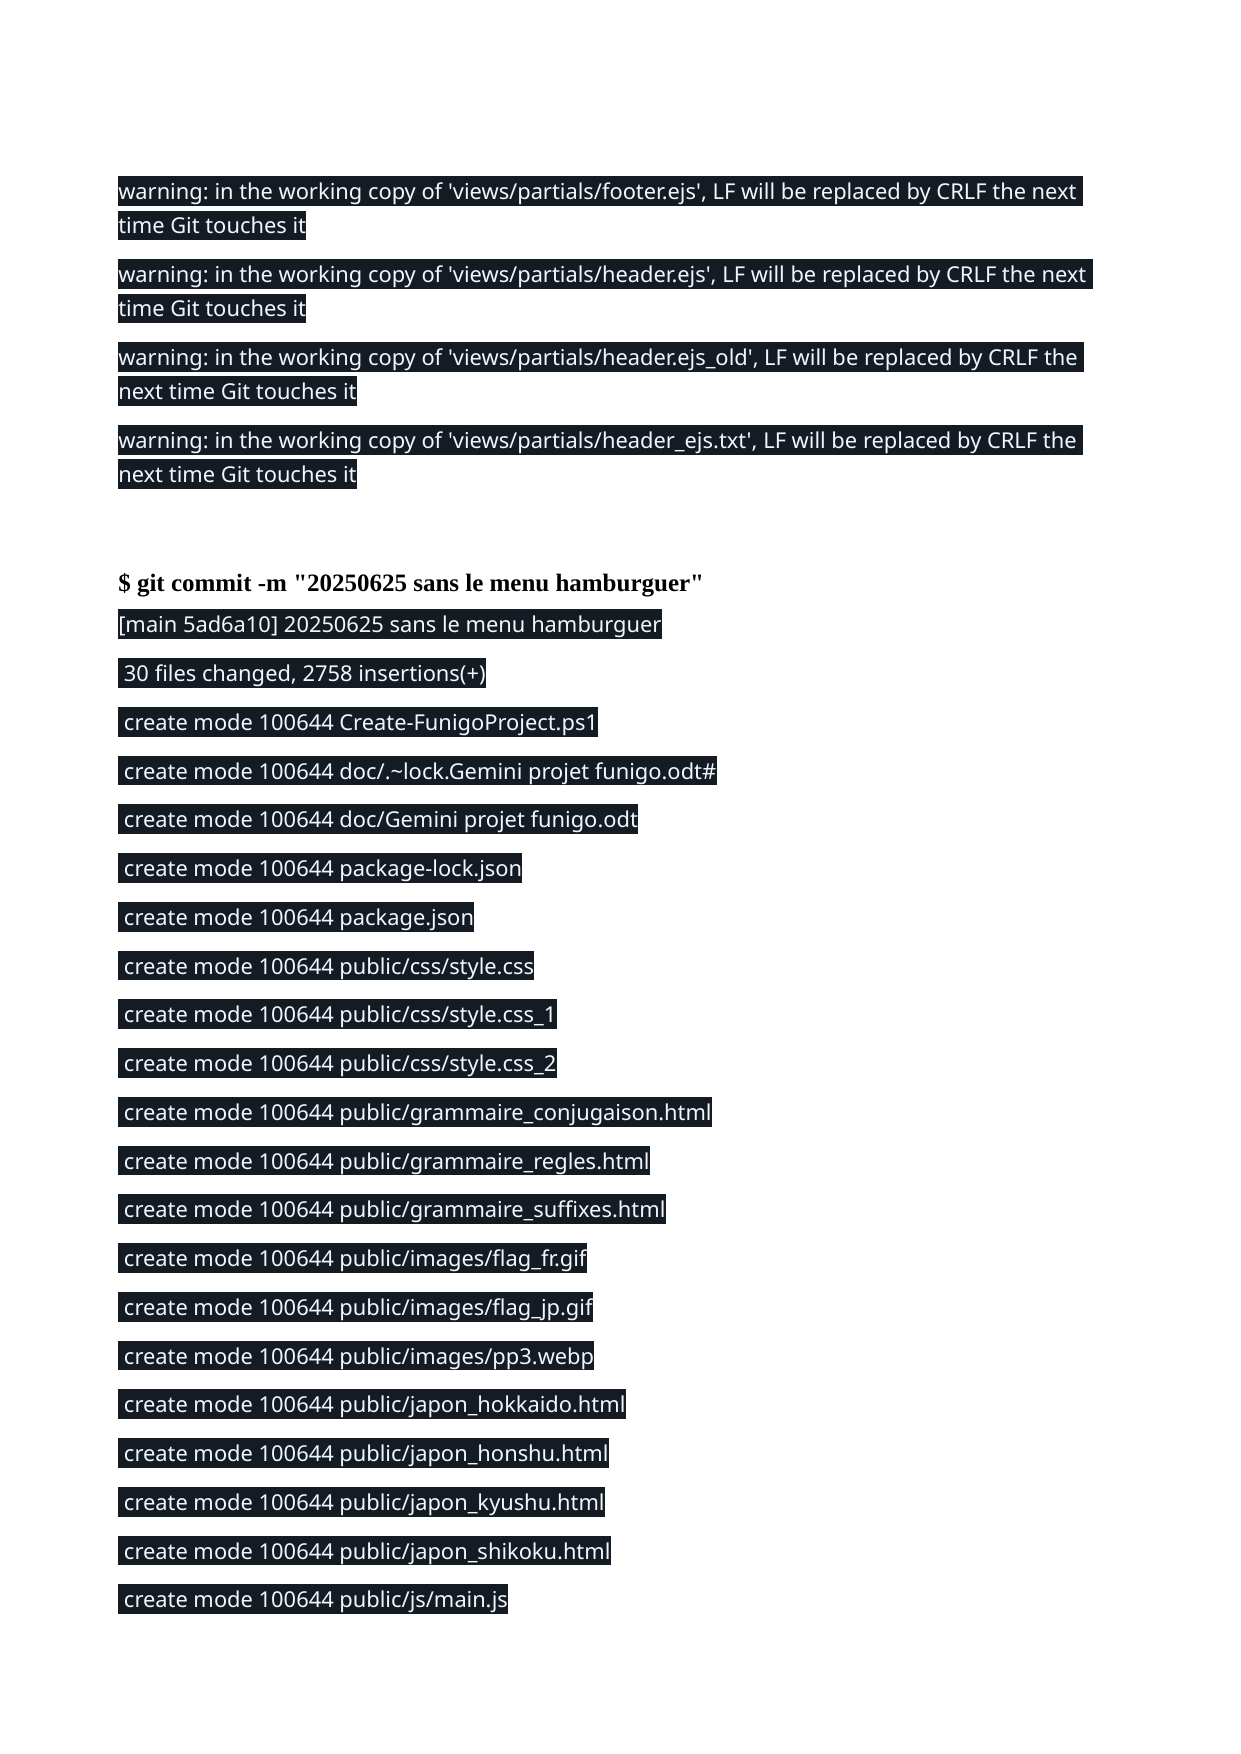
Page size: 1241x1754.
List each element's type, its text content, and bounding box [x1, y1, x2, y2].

text create mode 100644 public/images/pp3.webp [118, 1341, 1122, 1370]
text create mode 100644 doc/Gemini projet funigo.odt [118, 804, 1122, 834]
text create mode 100644 public/css/style.css_1 [118, 999, 1122, 1029]
text create mode 100644 public/css/style.css_2 [118, 1048, 1122, 1078]
text 30 files changed, 2758 insertions(+) [118, 658, 1122, 688]
text create mode 100644 doc/.~lock.Gemini projet funigo.odt# [118, 756, 1122, 785]
text [main 5ad6a10] 20250625 sans le menu hamburguer [118, 609, 1122, 639]
text create mode 100644 public/japon_kyushu.html [118, 1487, 1122, 1517]
subtitle $ git commit -m "20250625 sans le menu hamburguer" [118, 568, 1122, 597]
text create mode 100644 public/japon_shikoku.html [118, 1536, 1122, 1565]
text warning: in the working copy of 'views/partials/header.ejs_old', LF will be replaced by CRLF the next time Git touches it [118, 342, 1122, 406]
text create mode 100644 Create-FunigoProject.ps1 [118, 707, 1122, 737]
text warning: in the working copy of 'views/partials/header_ejs.txt', LF will be replaced by CRLF the next time Git touches it [118, 425, 1122, 489]
text create mode 100644 public/css/style.css [118, 951, 1122, 980]
text create mode 100644 package-lock.json [118, 853, 1122, 883]
text create mode 100644 public/japon_hokkaido.html [118, 1389, 1122, 1419]
text create mode 100644 public/grammaire_conjugaison.html [118, 1097, 1122, 1127]
text create mode 100644 public/grammaire_suffixes.html [118, 1194, 1122, 1224]
text warning: in the working copy of 'views/partials/header.ejs', LF will be replaced by CRLF the next time Git touches it [118, 259, 1122, 323]
text warning: in the working copy of 'views/partials/footer.ejs', LF will be replaced by CRLF the next time Git touches it [118, 176, 1122, 240]
text create mode 100644 public/js/main.js [118, 1584, 1122, 1614]
text create mode 100644 public/japon_honshu.html [118, 1438, 1122, 1468]
text create mode 100644 public/grammaire_regles.html [118, 1146, 1122, 1175]
text create mode 100644 public/images/flag_jp.gif [118, 1292, 1122, 1322]
text create mode 100644 package.json [118, 902, 1122, 932]
text create mode 100644 public/images/flag_fr.gif [118, 1243, 1122, 1273]
